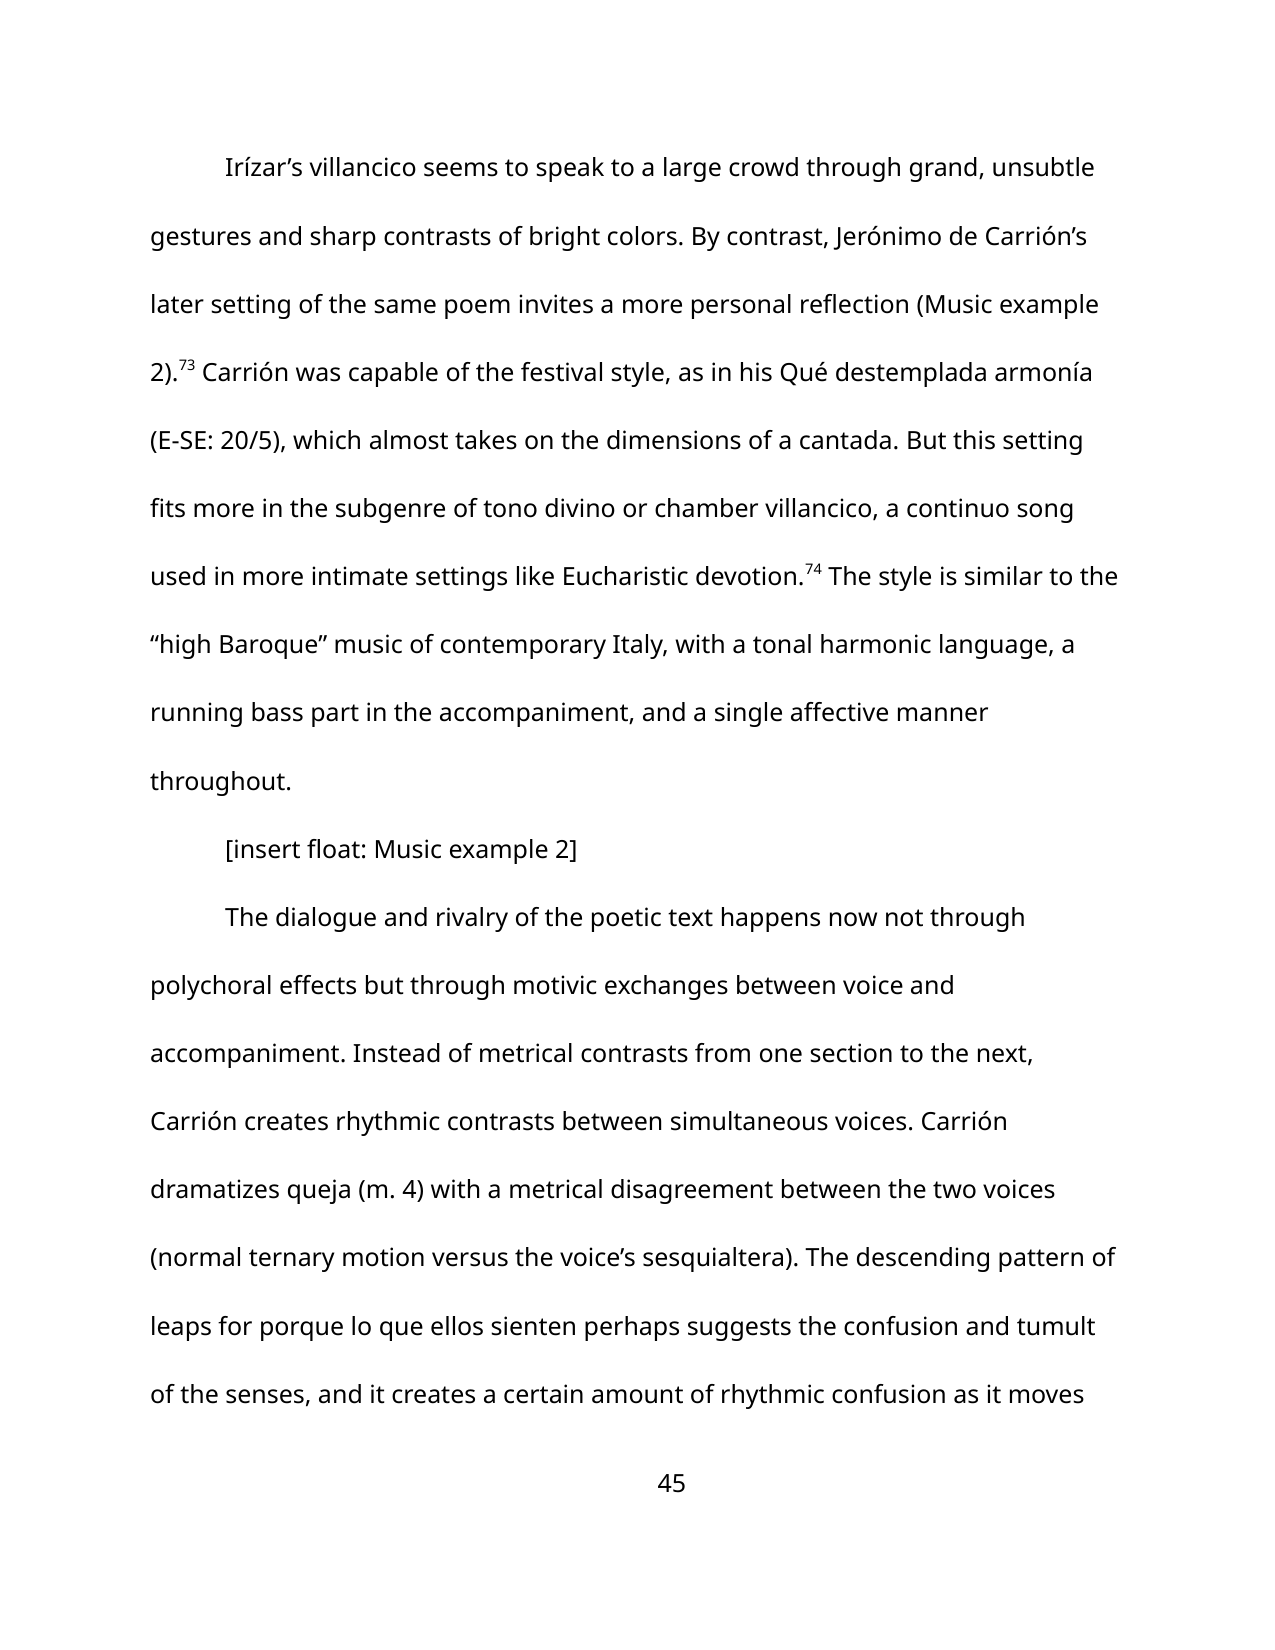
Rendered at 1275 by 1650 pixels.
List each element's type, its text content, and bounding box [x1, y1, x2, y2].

text The dialogue and rivalry of the poetic text happens now not through polychoral effects but through motivic exchanges between voice and accompaniment. Instead of metrical contrasts from one section to the next, Carrión creates rhythmic contrasts between simultaneous voices. Carrión dramatizes queja (m. 4) with a metrical disagreement between the two voices (normal ternary motion versus the voice’s sesquialtera). The descending pattern of leaps for porque lo que ellos sienten perhaps suggests the confusion and tumult of the senses, and it creates a certain amount of rhythmic confusion as it moves [150, 899, 1125, 1410]
text [insert float: Music example 2] [150, 831, 1125, 865]
text Irízar’s villancico seems to speak to a large crowd through grand, unsubtle gestures and sharp contrasts of bright colors. By contrast, Jerónimo de Carrión’s later setting of the same poem invites a more personal reflection (Music example 2). Carrión was capable of the festival style, as in his Qué destemplada armonía (E-SE: 20/5), which almost takes on the dimensions of a cantada. But this setting fits more in the subgenre of tono divino or chamber villancico, a continuo song used in more intimate settings like Eucharistic devotion. The style is similar to the “high Baroque” music of contemporary Italy, with a tonal harmonic language, a running bass part in the accompaniment, and a single affective manner throughout. [150, 150, 1125, 797]
